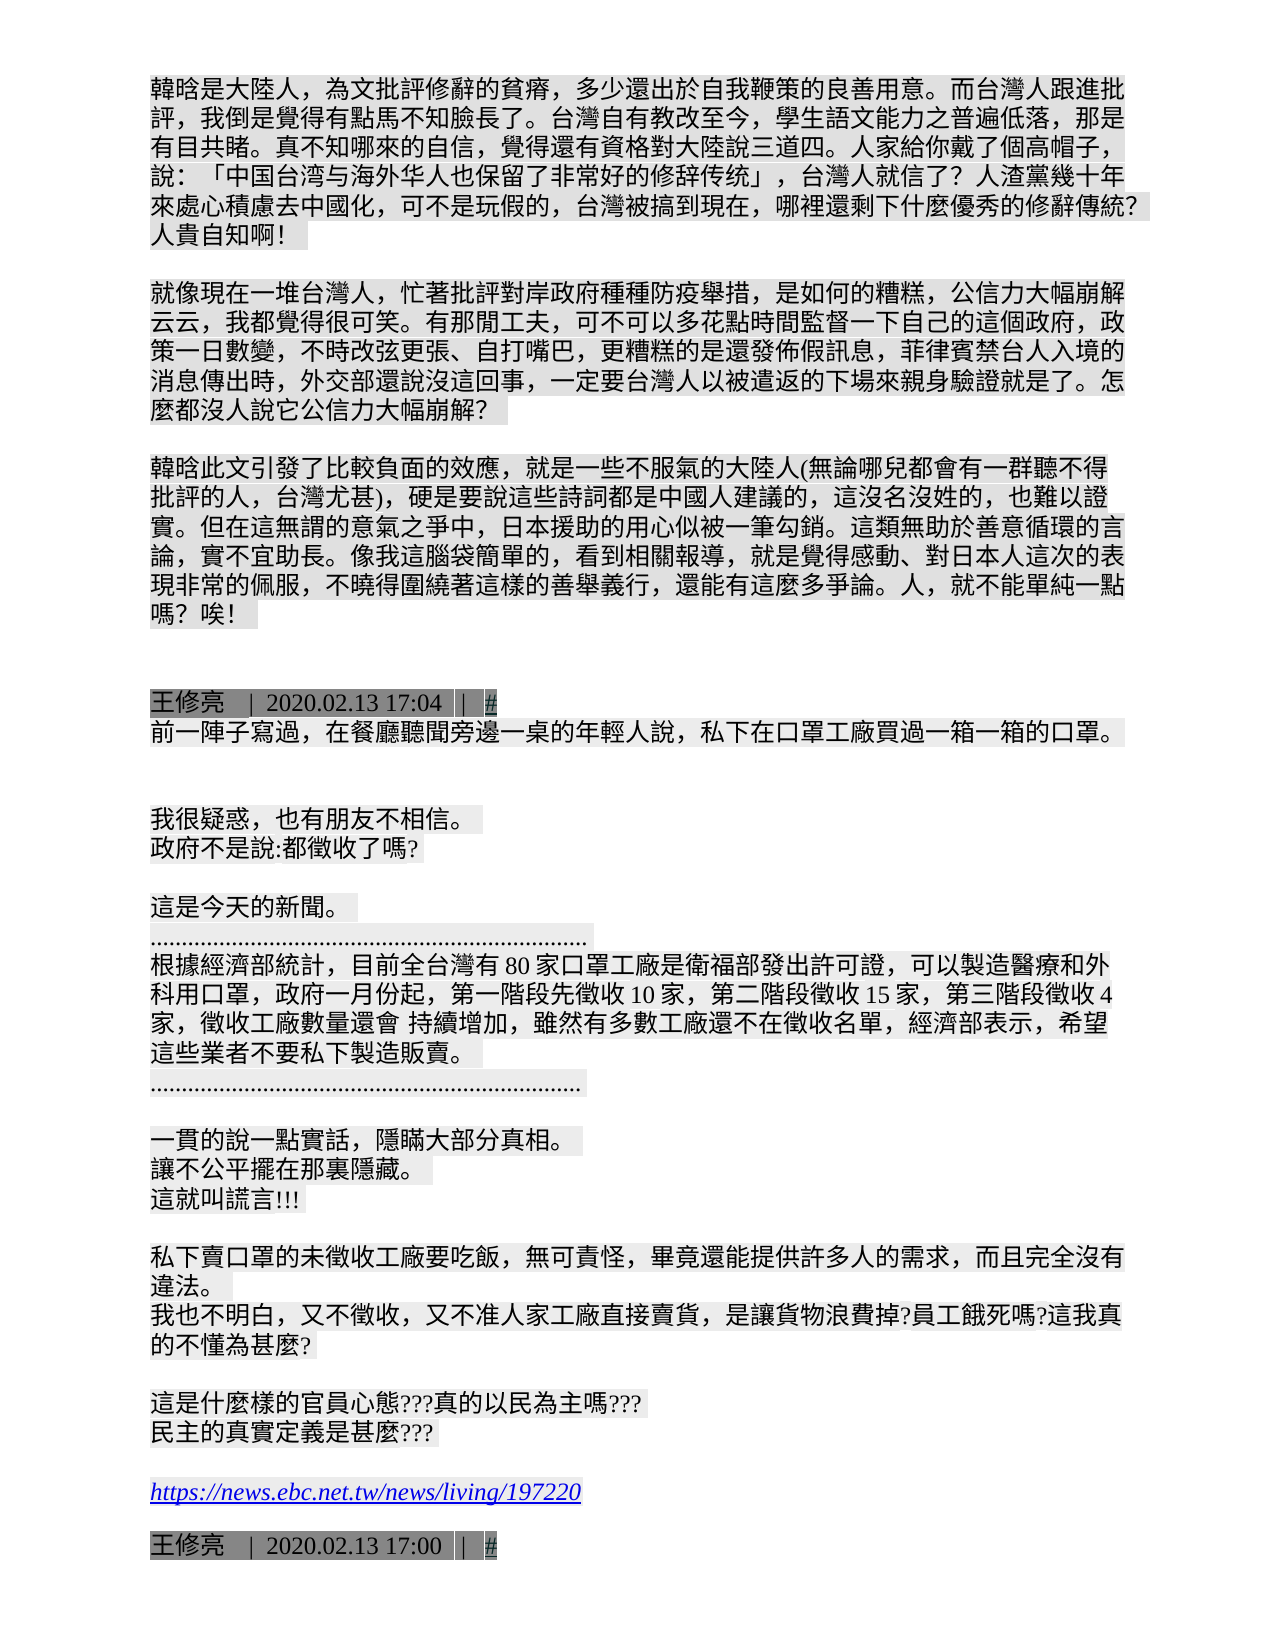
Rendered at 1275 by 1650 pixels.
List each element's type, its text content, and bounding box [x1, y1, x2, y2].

text 前一陣子寫過，在餐廳聽聞旁邊一桌的年輕人說，私下在口罩工廠買過一箱一箱的口罩。 我很疑惑，也有朋友不相信。 政府不是說:都徵收了嗎? 這是今天的新聞。 ...................................................................... 根據經濟部統計，目前全台灣有80家口罩工廠是衛福部發出許可證，可以製造醫療和外科用口罩，政府一月份起，第一階段先徵收10家，第二階段徵收15家，第三階段徵收4家，徵收工廠數量還會 持續增加，雖然有多數工廠還不在徵收名單，經濟部表示，希望這些業者不要私下製造販賣。 ..................................................................... 一貫的說一點實話，隱瞞大部分真相。 讓不公平擺在那裏隱藏。 這就叫謊言!!! 私下賣口罩的未徵收工廠要吃飯，無可責怪，畢竟還能提供許多人的需求，而且完全沒有違法。 我也不明白，又不徵收，又不准人家工廠直接賣貨，是讓貨物浪費掉?員工餓死嗎?這我真的不懂為甚麼? 這是什麼樣的官員心態???真的以民為主嗎??? 民主的真實定義是甚麼??? https://news.ebc.net.tw/news/living/197220 [150, 718, 1125, 1506]
text 王修亮 | 2020.02.13 17:04 | # [150, 688, 1125, 718]
text 王修亮 | 2020.02.13 17:00 | # [150, 1531, 1125, 1560]
text 韓晗是大陸人，為文批評修辭的貧瘠，多少還出於自我鞭策的良善用意。而台灣人跟進批評，我倒是覺得有點馬不知臉長了。台灣自有教改至今，學生語文能力之普遍低落，那是有目共睹。真不知哪來的自信，覺得還有資格對大陸說三道四。人家給你戴了個高帽子，說：「中国台湾与海外华人也保留了非常好的修辞传统」，台灣人就信了？人渣黨幾十年來處心積慮去中國化，可不是玩假的，台灣被搞到現在，哪裡還剩下什麼優秀的修辭傳統？人貴自知啊！ 就像現在一堆台灣人，忙著批評對岸政府種種防疫舉措，是如何的糟糕，公信力大幅崩解云云，我都覺得很可笑。有那閒工夫，可不可以多花點時間監督一下自己的這個政府，政策一日數變，不時改弦更張、自打嘴巴，更糟糕的是還發佈假訊息，菲律賓禁台人入境的消息傳出時，外交部還說沒這回事，一定要台灣人以被遣返的下場來親身驗證就是了。怎麼都沒人說它公信力大幅崩解？ 韓晗此文引發了比較負面的效應，就是一些不服氣的大陸人(無論哪兒都會有一群聽不得批評的人，台灣尤甚)，硬是要說這些詩詞都是中國人建議的，這沒名沒姓的，也難以證實。但在這無謂的意氣之爭中，日本援助的用心似被一筆勾銷。這類無助於善意循環的言論，實不宜助長。像我這腦袋簡單的，看到相關報導，就是覺得感動、對日本人這次的表現非常的佩服，不曉得圍繞著這樣的善舉義行，還能有這麼多爭論。人，就不能單純一點嗎？唉！ [150, 75, 1125, 663]
